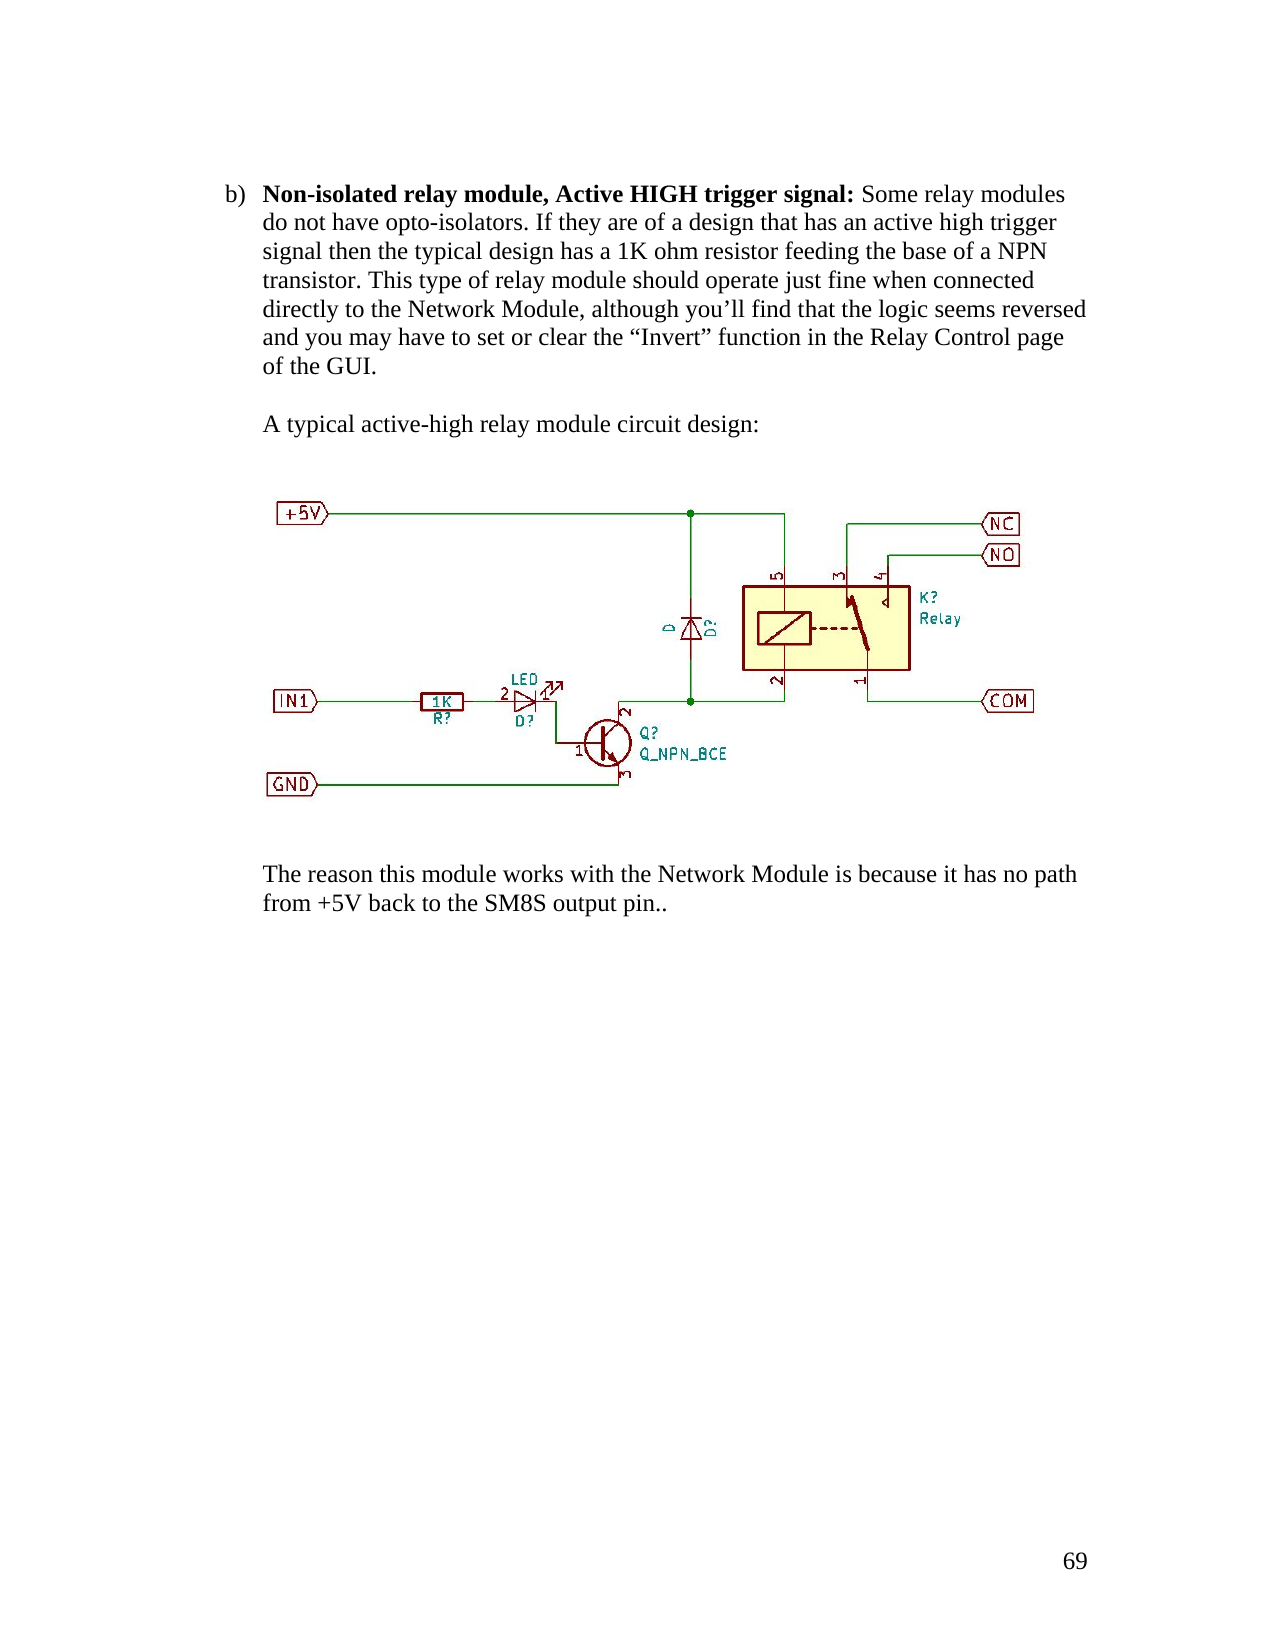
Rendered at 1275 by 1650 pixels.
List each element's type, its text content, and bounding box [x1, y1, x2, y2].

picture [262, 494, 1038, 802]
text A typical active-high relay module circuit design: [262, 409, 1087, 437]
list Non-isolated relay module, Active HIGH trigger signal: Some relay modules do not have opto-isolators. If they are of a design that has an active high trigger signal then the typical design has a 1K ohm resistor feeding the base of a NPN transistor. This type of relay module should operate just fine when connected directly to the Network Module, although you’ll find that the logic seems reversed and you may have to set or clear the “Invert” function in the Relay Control page of the GUI. [225, 179, 1087, 380]
text The reason this module works with the Network Module is because it has no path from +5V back to the SM8S output pin.. [262, 859, 1087, 916]
